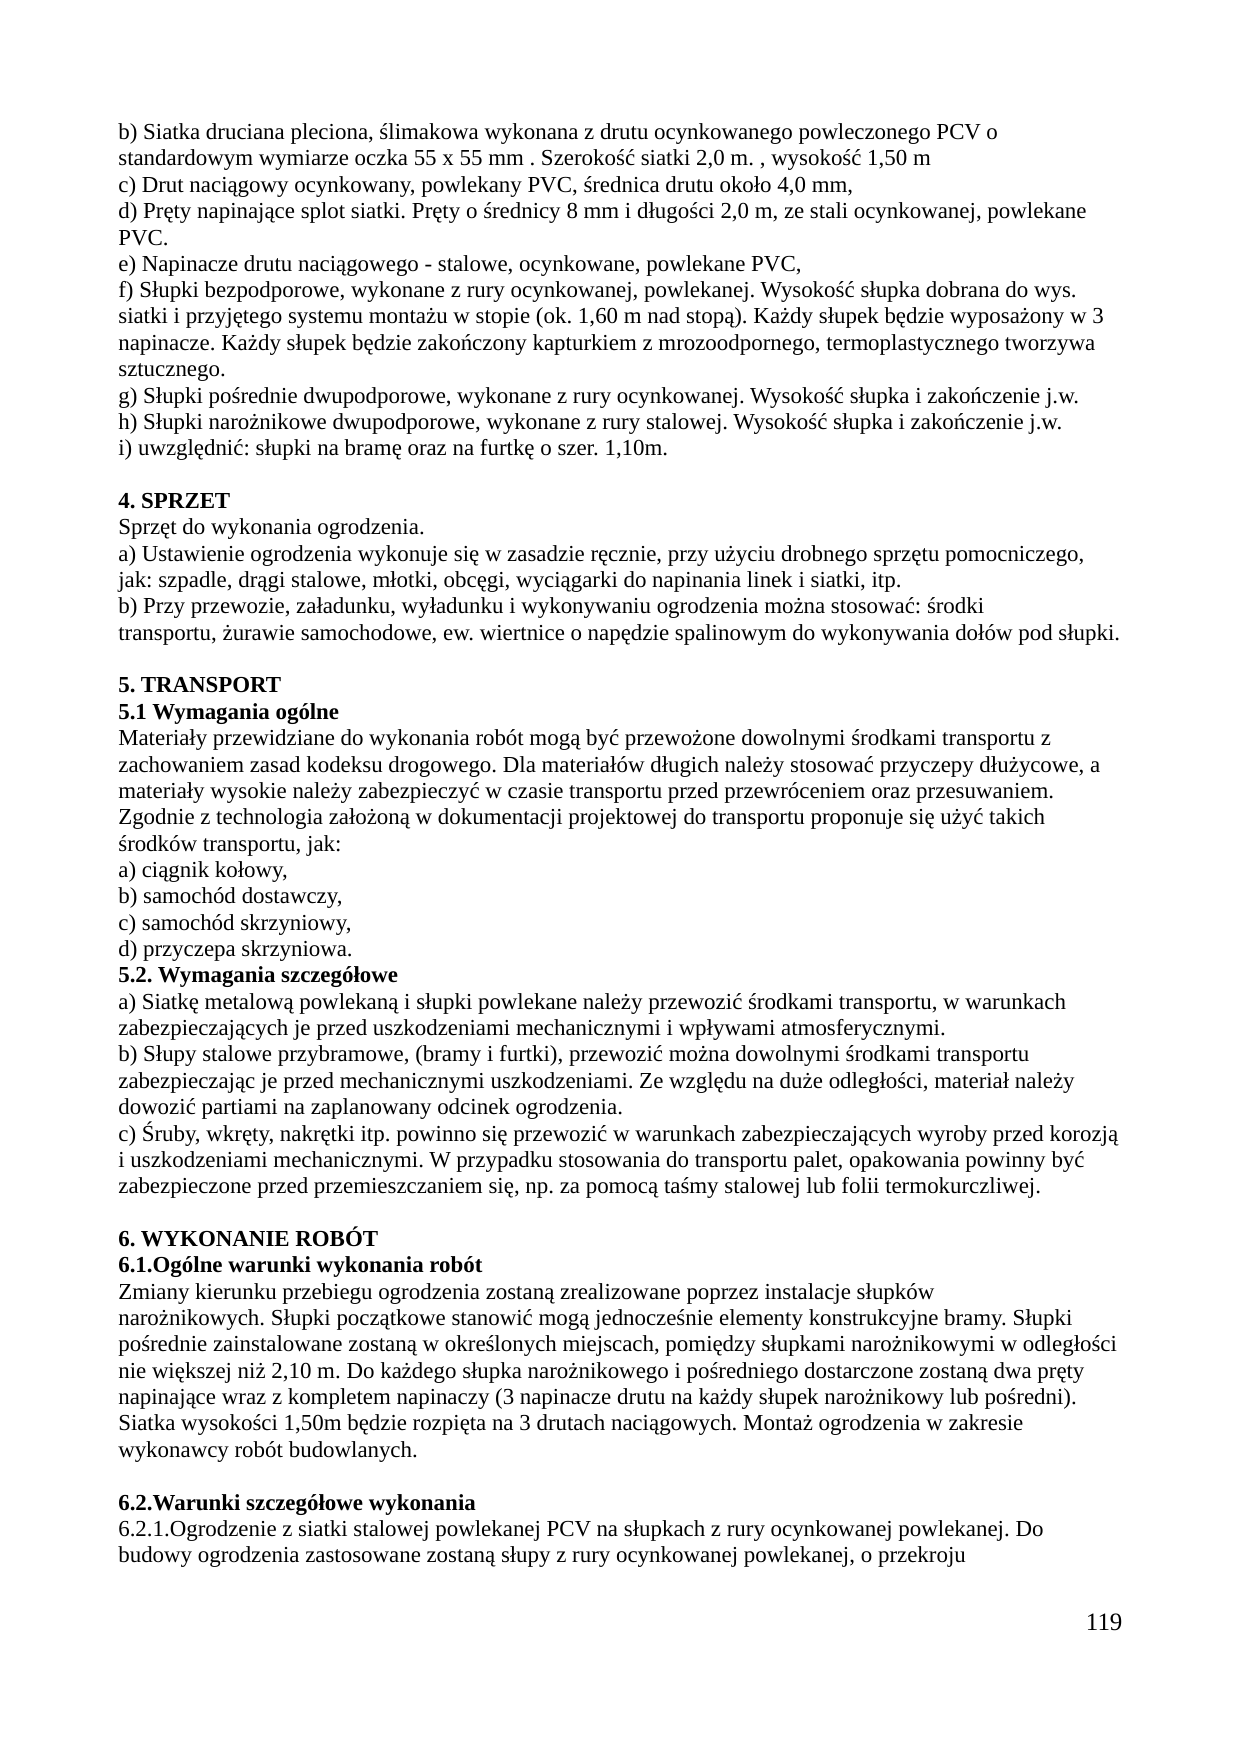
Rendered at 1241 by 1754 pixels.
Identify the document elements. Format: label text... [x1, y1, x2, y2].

text 5. TRANSPORT [118, 672, 1122, 698]
text 5.2. Wymagania szczegółowe [118, 961, 1122, 988]
text b) Słupy stalowe przybramowe, (bramy i furtki), przewozić można dowolnymi środkami transportu zabezpieczając je przed mechanicznymi uszkodzeniami. Ze względu na duże odległości, materiał należy dowozić partiami na zaplanowany odcinek ogrodzenia. [118, 1041, 1122, 1119]
text 6. WYKONANIE ROBÓT [118, 1225, 1122, 1251]
text b) Przy przewozie, załadunku, wyładunku i wykonywaniu ogrodzenia można stosować: środki [118, 592, 1122, 619]
text c) Drut naciągowy ocynkowany, powlekany PVC, średnica drutu około 4,0 mm, [118, 171, 1122, 197]
text f) Słupki bezpodporowe, wykonane z rury ocynkowanej, powlekanej. Wysokość słupka dobrana do wys. siatki i przyjętego systemu montażu w stopie (ok. 1,60 m nad stopą). Każdy słupek będzie wyposażony w 3 napinacze. Każdy słupek będzie zakończony kapturkiem z mrozoodpornego, termoplastycznego tworzywa sztucznego. [118, 276, 1122, 382]
text b) Siatka druciana pleciona, ślimakowa wykonana z drutu ocynkowanego powleczonego PCV o standardowym wymiarze oczka 55 x 55 mm . Szerokość siatki 2,0 m. , wysokość 1,50 m [118, 118, 1122, 171]
text i) uwzględnić: słupki na bramę oraz na furtkę o szer. 1,10m. [118, 434, 1122, 461]
text Materiały przewidziane do wykonania robót mogą być przewożone dowolnymi środkami transportu z zachowaniem zasad kodeksu drogowego. Dla materiałów długich należy stosować przyczepy dłużycowe, a materiały wysokie należy zabezpieczyć w czasie transportu przed przewróceniem oraz przesuwaniem. Zgodnie z technologia założoną w dokumentacji projektowej do transportu proponuje się użyć takich środków transportu, jak: [118, 724, 1122, 856]
text c) samochód skrzyniowy, [118, 909, 1122, 935]
text a) Ustawienie ogrodzenia wykonuje się w zasadzie ręcznie, przy użyciu drobnego sprzętu pomocniczego, jak: szpadle, drągi stalowe, młotki, obcęgi, wyciągarki do napinania linek i siatki, itp. [118, 540, 1122, 592]
text 4. SPRZET [118, 487, 1122, 513]
text transportu, żurawie samochodowe, ew. wiertnice o napędzie spalinowym do wykonywania dołów pod słupki. [118, 619, 1122, 645]
text 6.1.Ogólne warunki wykonania robót [118, 1251, 1122, 1278]
text d) Pręty napinające splot siatki. Pręty o średnicy 8 mm i długości 2,0 m, ze stali ocynkowanej, powlekane PVC. [118, 197, 1122, 250]
text c) Śruby, wkręty, nakrętki itp. powinno się przewozić w warunkach zabezpieczających wyroby przed korozją i uszkodzeniami mechanicznymi. W przypadku stosowania do transportu palet, opakowania powinny być zabezpieczone przed przemieszczaniem się, np. za pomocą taśmy stalowej lub folii termokurczliwej. [118, 1119, 1122, 1199]
text d) przyczepa skrzyniowa. [118, 935, 1122, 961]
text Zmiany kierunku przebiegu ogrodzenia zostaną zrealizowane poprzez instalacje słupków [118, 1278, 1122, 1304]
text a) ciągnik kołowy, [118, 856, 1122, 882]
text narożnikowych. Słupki początkowe stanowić mogą jednocześnie elementy konstrukcyjne bramy. Słupki pośrednie zainstalowane zostaną w określonych miejscach, pomiędzy słupkami narożnikowymi w odległości nie większej niż 2,10 m. Do każdego słupka narożnikowego i pośredniego dostarczone zostaną dwa pręty napinające wraz z kompletem napinaczy (3 napinacze drutu na każdy słupek narożnikowy lub pośredni). Siatka wysokości 1,50m będzie rozpięta na 3 drutach naciągowych. Montaż ogrodzenia w zakresie wykonawcy robót budowlanych. [118, 1304, 1122, 1462]
text 6.2.Warunki szczegółowe wykonania [118, 1488, 1122, 1515]
text b) samochód dostawczy, [118, 882, 1122, 909]
text e) Napinacze drutu naciągowego - stalowe, ocynkowane, powlekane PVC, [118, 250, 1122, 276]
text h) Słupki narożnikowe dwupodporowe, wykonane z rury stalowej. Wysokość słupka i zakończenie j.w. [118, 408, 1122, 434]
text 5.1 Wymagania ogólne [118, 698, 1122, 724]
text 6.2.1.Ogrodzenie z siatki stalowej powlekanej PCV na słupkach z rury ocynkowanej powlekanej. Do budowy ogrodzenia zastosowane zostaną słupy z rury ocynkowanej powlekanej, o przekroju [118, 1515, 1122, 1568]
text Sprzęt do wykonania ogrodzenia. [118, 513, 1122, 540]
text a) Siatkę metalową powlekaną i słupki powlekane należy przewozić środkami transportu, w warunkach zabezpieczających je przed uszkodzeniami mechanicznymi i wpływami atmosferycznymi. [118, 988, 1122, 1041]
text g) Słupki pośrednie dwupodporowe, wykonane z rury ocynkowanej. Wysokość słupka i zakończenie j.w. [118, 382, 1122, 408]
